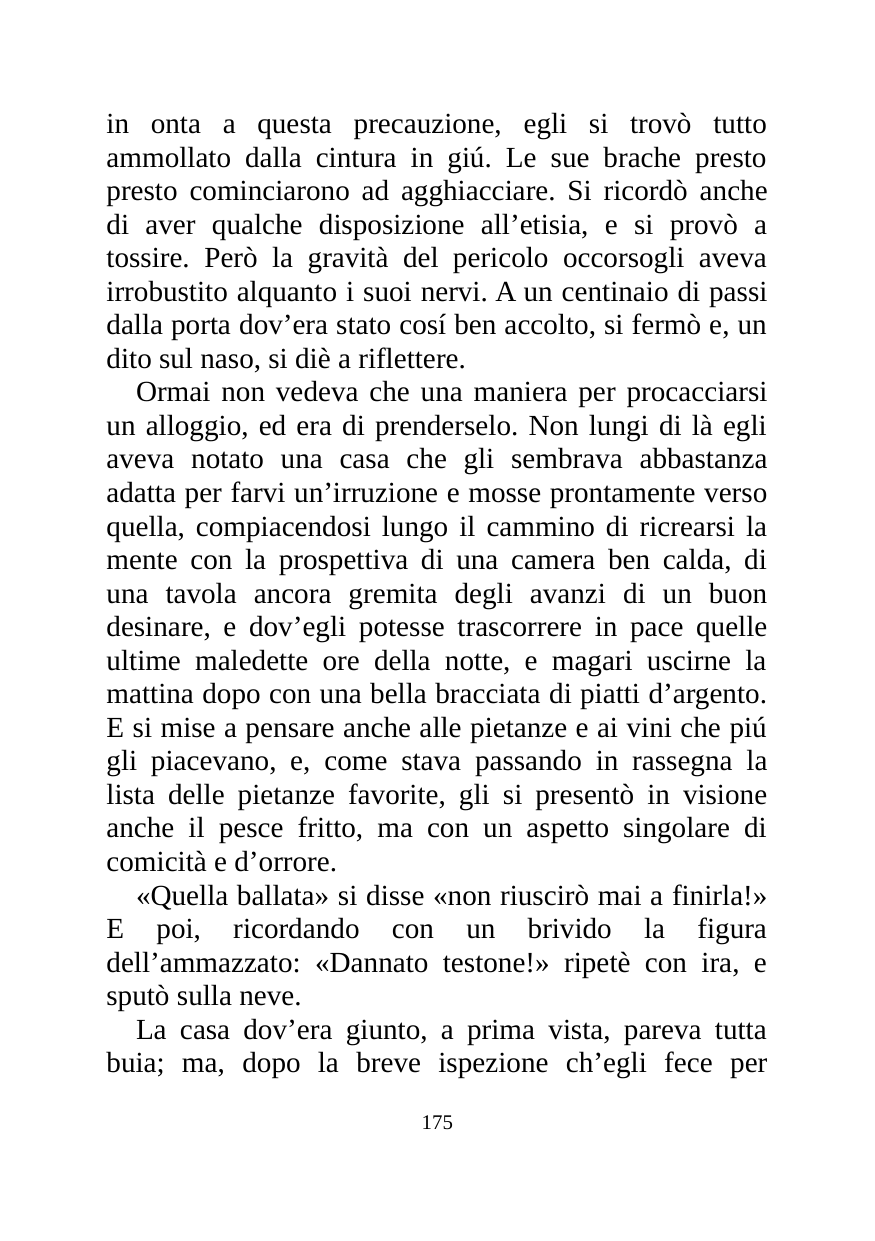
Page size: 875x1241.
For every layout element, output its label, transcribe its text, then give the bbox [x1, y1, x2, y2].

text in onta a questa precauzione, egli si trovò tutto ammollato dalla cintura in giú. Le sue brache presto presto cominciarono ad agghiacciare. Si ricordò anche di aver qualche disposizione all’etisia, e si provò a tossire. Però la gravità del pericolo occorsogli aveva irrobustito alquanto i suoi nervi. A un centinaio di passi dalla porta dov’era stato cosí ben accolto, si fermò e, un dito sul naso, si diè a riflettere. [106, 106, 768, 374]
text Ormai non vedeva che una maniera per procacciarsi un alloggio, ed era di prenderselo. Non lungi di là egli aveva notato una casa che gli sembrava abbastanza adatta per farvi un’irruzione e mosse prontamente verso quella, compiacendosi lungo il cammino di ricrearsi la mente con la prospettiva di una camera ben calda, di una tavola ancora gremita degli avanzi di un buon desinare, e dov’egli potesse trascorrere in pace quelle ultime maledette ore della notte, e magari uscirne la mattina dopo con una bella bracciata di piatti d’argento. E si mise a pensare anche alle pietanze e ai vini che piú gli piacevano, e, come stava passando in rassegna la lista delle pietanze favorite, gli si presentò in visione anche il pesce fritto, ma con un aspetto singolare di comicità e d’orrore. [106, 374, 768, 878]
text «Quella ballata» si disse «non riuscirò mai a finirla!» E poi, ricordando con un brivido la figura dell’ammazzato: «Dannato testone!» ripetè con ira, e sputò sulla neve. [106, 878, 768, 1012]
text La casa dov’era giunto, a prima vista, pareva tutta buia; ma, dopo la breve ispezione ch’egli fece per [106, 1012, 768, 1079]
